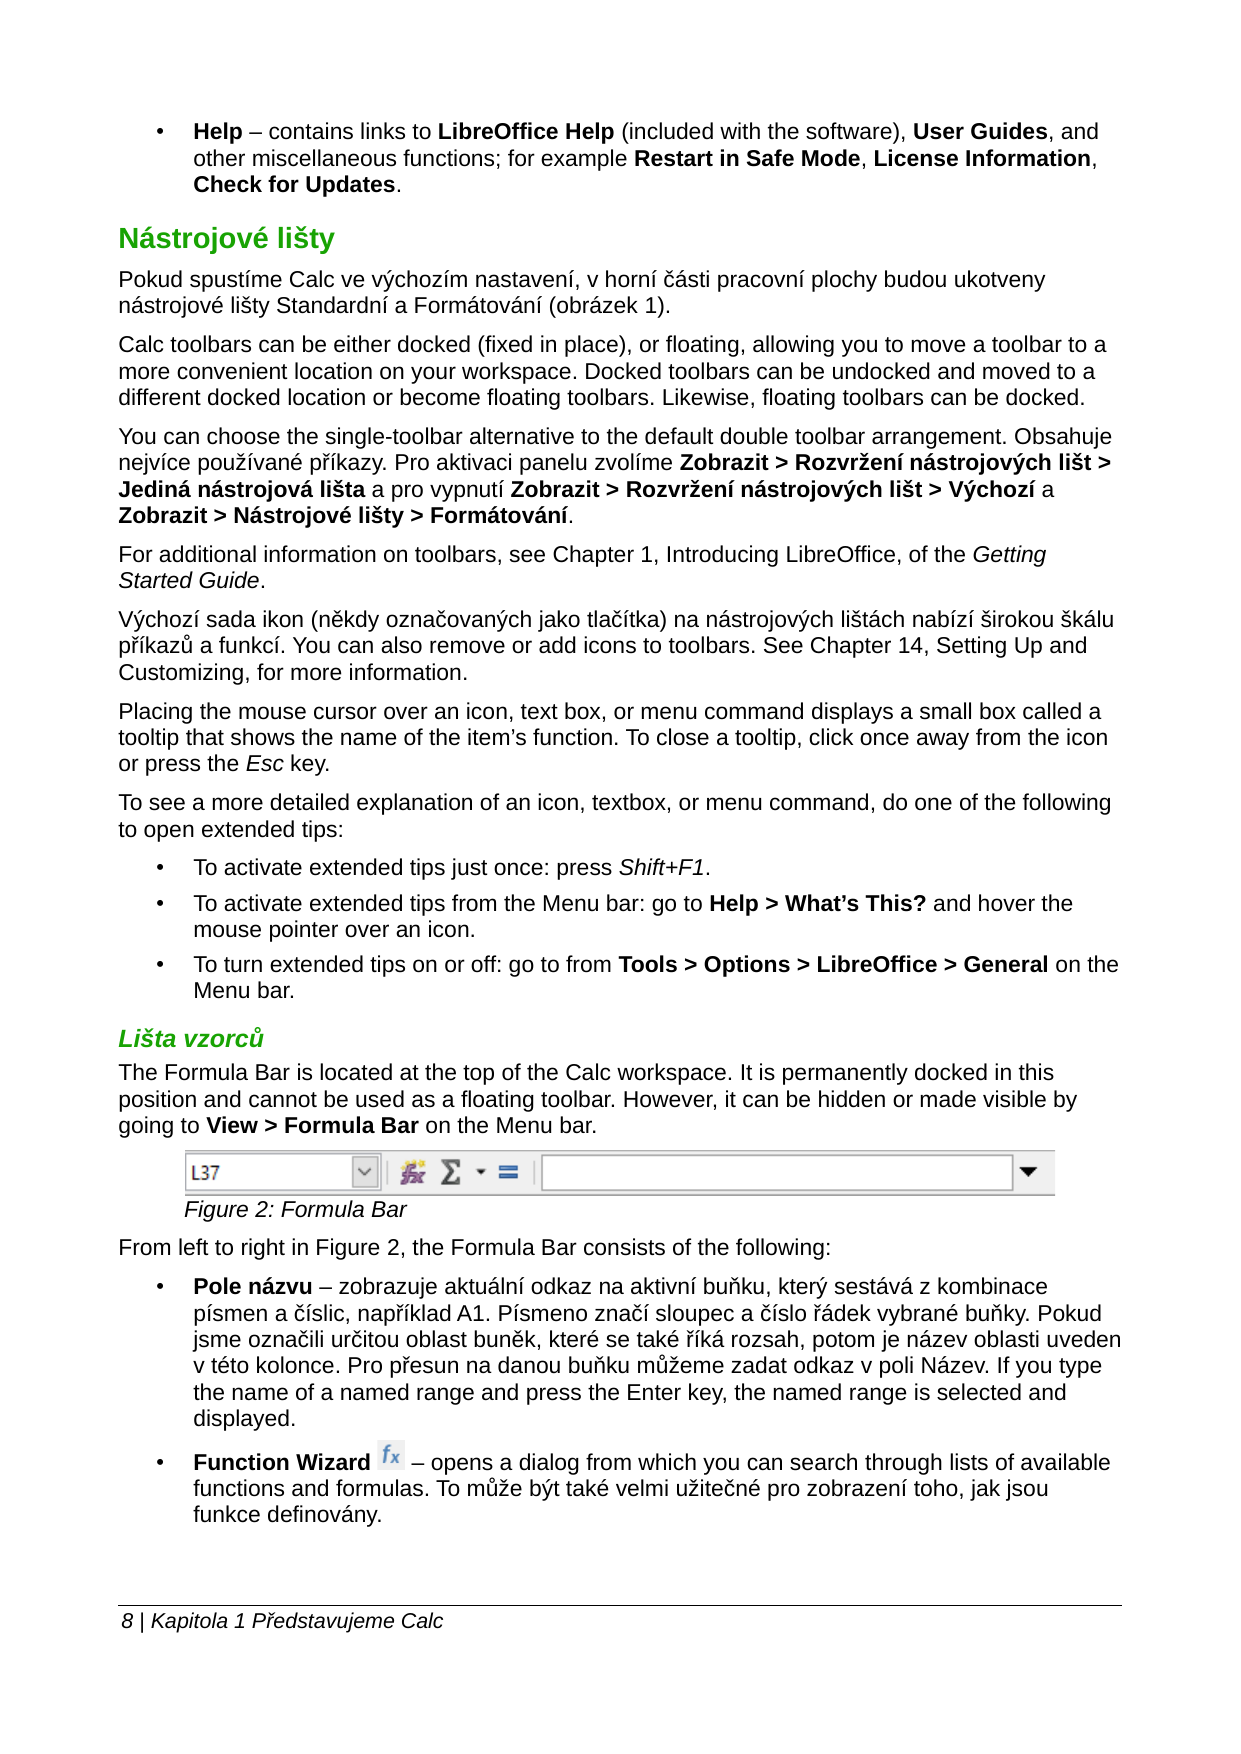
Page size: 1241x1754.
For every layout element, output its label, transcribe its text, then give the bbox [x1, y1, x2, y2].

text Pokud spustíme Calc ve výchozím nastavení, v horní části pracovní plochy budou ukotveny nástrojové lišty Standardní a Formátování (obrázek 1). [118, 266, 1122, 319]
text Figure 2: Formula Bar [184, 1151, 1056, 1222]
list Help – contains links to LibreOffice Help (included with the software), User Guides, and other miscellaneous functions; for example Restart in Safe Mode, License Information, Check for Updates. [156, 118, 1122, 197]
subtitle Nástrojové lišty [118, 221, 1122, 254]
list Pole názvu – zobrazuje aktuální odkaz na aktivní buňku, který sestává z kombinace písmen a číslic, například A1. Písmeno značí sloupec a číslo řádek vybrané buňky. Pokud jsme označili určitou oblast buněk, které se také říká rozsah, potom je název oblasti uveden v této kolonce. Pro přesun na danou buňku můžeme zadat odkaz v poli Název. If you type the name of a named range and press the Enter key, the named range is selected and displayed. [156, 1273, 1122, 1431]
text For additional information on toolbars, see Chapter 1, Introducing LibreOffice, of the Getting Started Guide. [118, 541, 1122, 593]
list Function Wizard – opens a dialog from which you can search through lists of available functions and formulas. To může být také velmi užitečné pro zobrazení toho, jak jsou funkce definovány. [156, 1440, 1122, 1528]
picture [377, 1440, 405, 1470]
text The Formula Bar is located at the top of the Calc workspace. It is permanently docked in this position and cannot be used as a floating toolbar. However, it can be hidden or made visible by going to View > Formula Bar on the Menu bar. [118, 1059, 1122, 1138]
list To activate extended tips from the Menu bar: go to Help > What’s This? and hover the mouse pointer over an icon. [156, 889, 1122, 942]
text From left to right in Figure 2, the Formula Bar consists of the following: [118, 1234, 1122, 1261]
text Calc toolbars can be either docked (fixed in place), or floating, allowing you to move a toolbar to a more convenient location on your workspace. Docked toolbars can be undocked and moved to a different docked location or become floating toolbars. Likewise, floating toolbars can be docked. [118, 331, 1122, 410]
text To see a more detailed explanation of an icon, textbox, or menu command, do one of the following to open extended tips: [118, 789, 1122, 842]
text Placing the mouse cursor over an icon, text box, or menu command displays a small box called a tooltip that shows the name of the item’s function. To close a tooltip, click once away from the icon or press the Esc key. [118, 698, 1122, 777]
list To turn extended tips on or off: go to from Tools > Options > LibreOffice > General on the Menu bar. [156, 951, 1122, 1004]
subtitle Lišta vzorců [118, 1024, 1122, 1053]
text Výchozí sada ikon (někdy označovaných jako tlačítka) na nástrojových lištách nabízí širokou škálu příkazů a funkcí. You can also remove or add icons to toolbars. See Chapter 14, Setting Up and Customizing, for more information. [118, 606, 1122, 685]
picture [185, 1150, 1055, 1196]
list To activate extended tips just once: press Shift+F1. [156, 854, 1122, 881]
text You can choose the single-toolbar alternative to the default double toolbar arrangement. Obsahuje nejvíce používané příkazy. Pro aktivaci panelu zvolíme Zobrazit > Rozvržení nástrojových lišt > Jediná nástrojová lišta a pro vypnutí Zobrazit > Rozvržení nástrojových lišt > Výchozí a Zobrazit > Nástrojové lišty > Formátování. [118, 423, 1122, 528]
